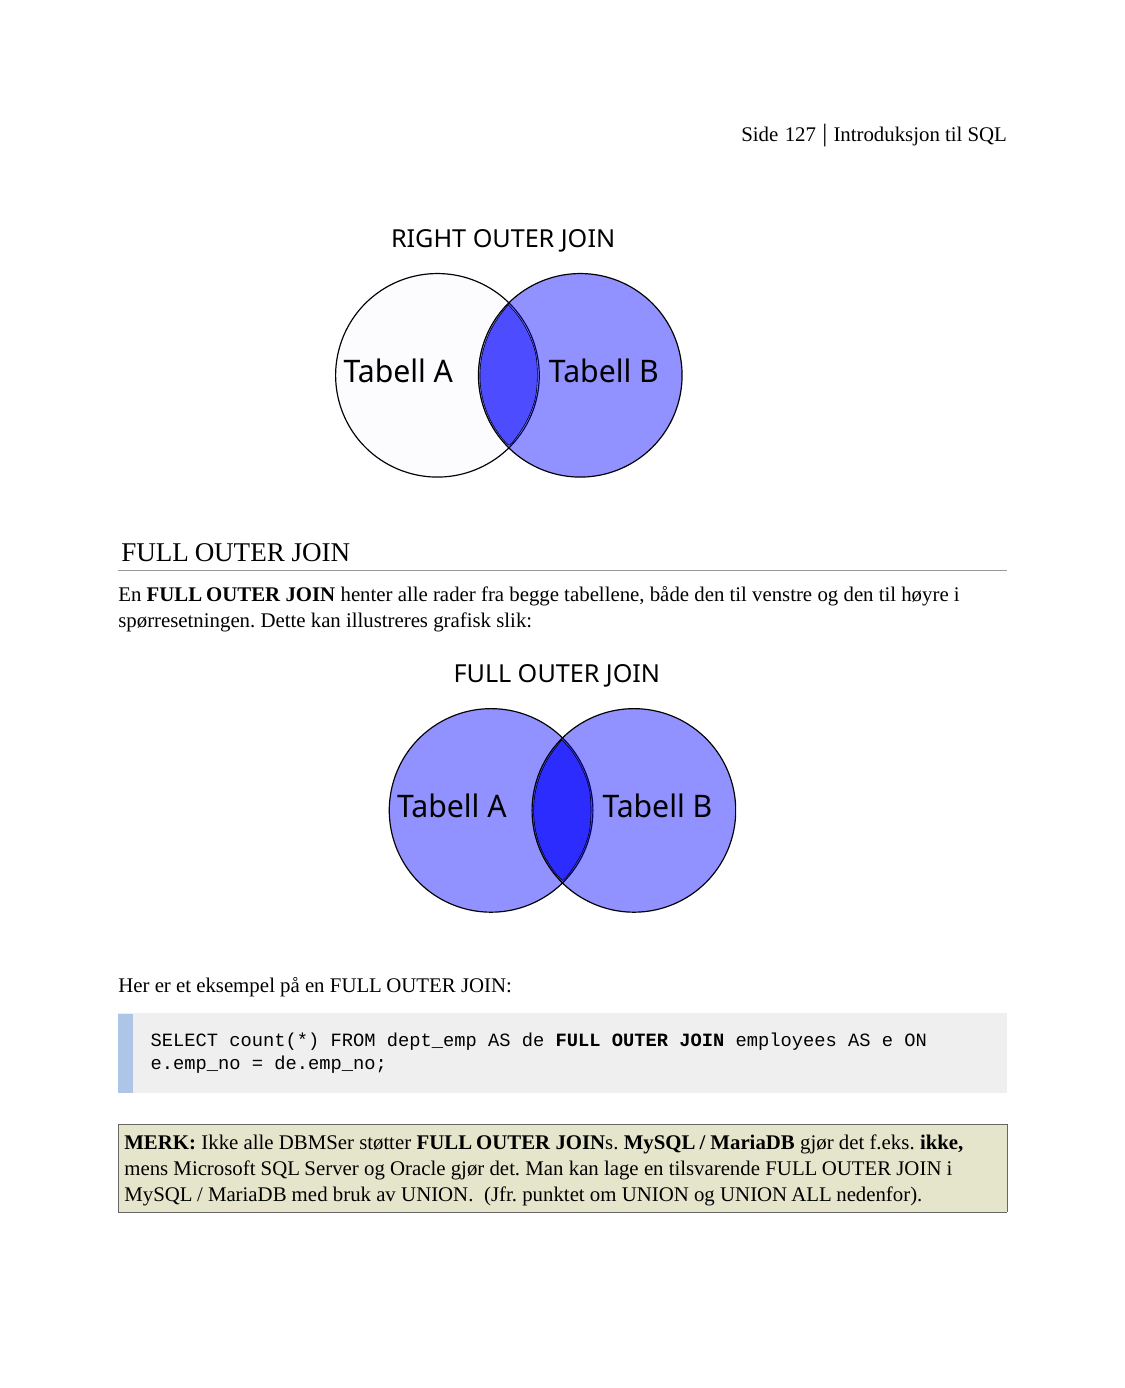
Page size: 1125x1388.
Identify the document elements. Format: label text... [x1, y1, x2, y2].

subtitle FULL OUTER JOIN [118, 533, 1007, 570]
text SELECT count(*) FROM dept_emp AS de FULL OUTER JOIN employees AS e ON e.emp_no = de.emp_no; [118, 1013, 1007, 1093]
text En FULL OUTER JOIN henter alle rader fra begge tabellene, både den til venstre og den til høyre i spørresetningen. Dette kan illustreres grafisk slik: [118, 582, 1007, 632]
text MERK: Ikke alle DBMSer støtter FULL OUTER JOINs. MySQL / MariaDB gjør det f.eks. ikke, mens Microsoft SQL Server og Oracle gjør det. Man kan lage en tilsvarende FULL OUTER JOIN i MySQL / MariaDB med bruk av UNION. (Jfr. punktet om UNION og UNION ALL nedenfor). [119, 1125, 1007, 1212]
text Her er et eksempel på en FULL OUTER JOIN: [118, 973, 1007, 997]
